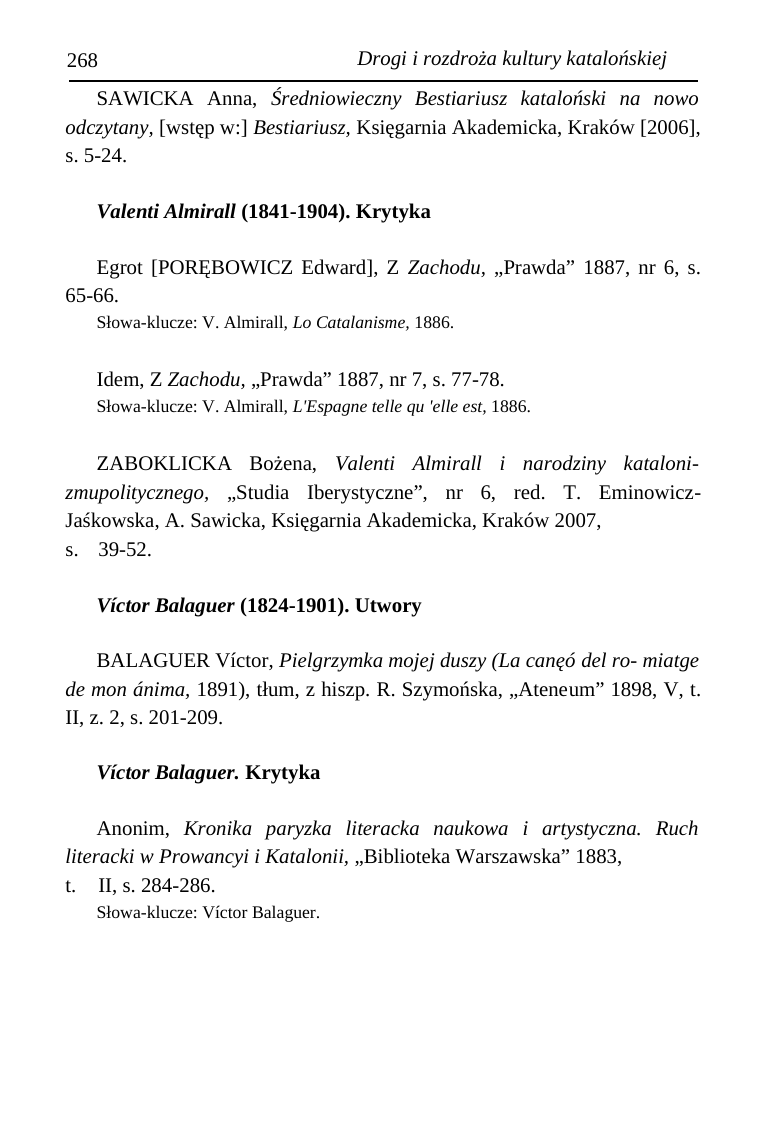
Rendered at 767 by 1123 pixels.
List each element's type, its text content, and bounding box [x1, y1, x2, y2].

text Idem, Z Zachodu, „Prawda” 1887, nr 7, s. 77-78. [65, 367, 701, 391]
text Egrot [PORĘBOWICZ Edward], Z Zachodu, „Prawda” 1887, nr 6, s. 65-66. [65, 254, 701, 307]
text Anonim, Kronika paryzka literacka naukowa i artystyczna. Ruch literacki w Prowancyi i Katalonii, „Biblioteka Warszawska” 1883, [65, 816, 701, 868]
text 268 [67, 48, 106, 72]
text Słowa-klucze: Víctor Balaguer. [65, 901, 701, 922]
text t. II, s. 284-286. [65, 873, 701, 897]
text s. 39-52. [65, 537, 701, 561]
text Słowa-klucze: V. Almirall, Lo Catalanisme, 1886. [65, 312, 701, 332]
text SAWICKA Anna, Średniowieczny Bestiariusz kataloński na nowo odczytany, [wstęp w:] Bestiariusz, Księgarnia Akademicka, Kraków [2006], s. 5-24. [65, 86, 701, 167]
text Słowa-klucze: V. Almirall, L'Espagne telle qu 'elle est, 1886. [65, 396, 701, 416]
subtitle Valenti Almirall (1841-1904). Krytyka [65, 199, 701, 223]
text Drogi i rozdroża kultury katalońskiej [357, 46, 702, 70]
text ZABOKLICKA Bożena, Valenti Almirall i narodziny kataloni- zmupolitycznego, „Studia Iberystyczne”, nr 6, red. T. Eminowicz­-Jaśkowska, A. Sawicka, Księgarnia Akademicka, Kraków 2007, [65, 451, 701, 532]
text Víctor Balaguer. Krytyka [65, 760, 701, 784]
subtitle Víctor Balaguer (1824-1901). Utwory [65, 592, 701, 617]
text BALAGUER Víctor, Pielgrzymka mojej duszy (La canęó del ro- miatge de mon ánima, 1891), tłum, z hiszp. R. Szymońska, „Atene­um” 1898, V, t. II, z. 2, s. 201-209. [65, 648, 701, 729]
